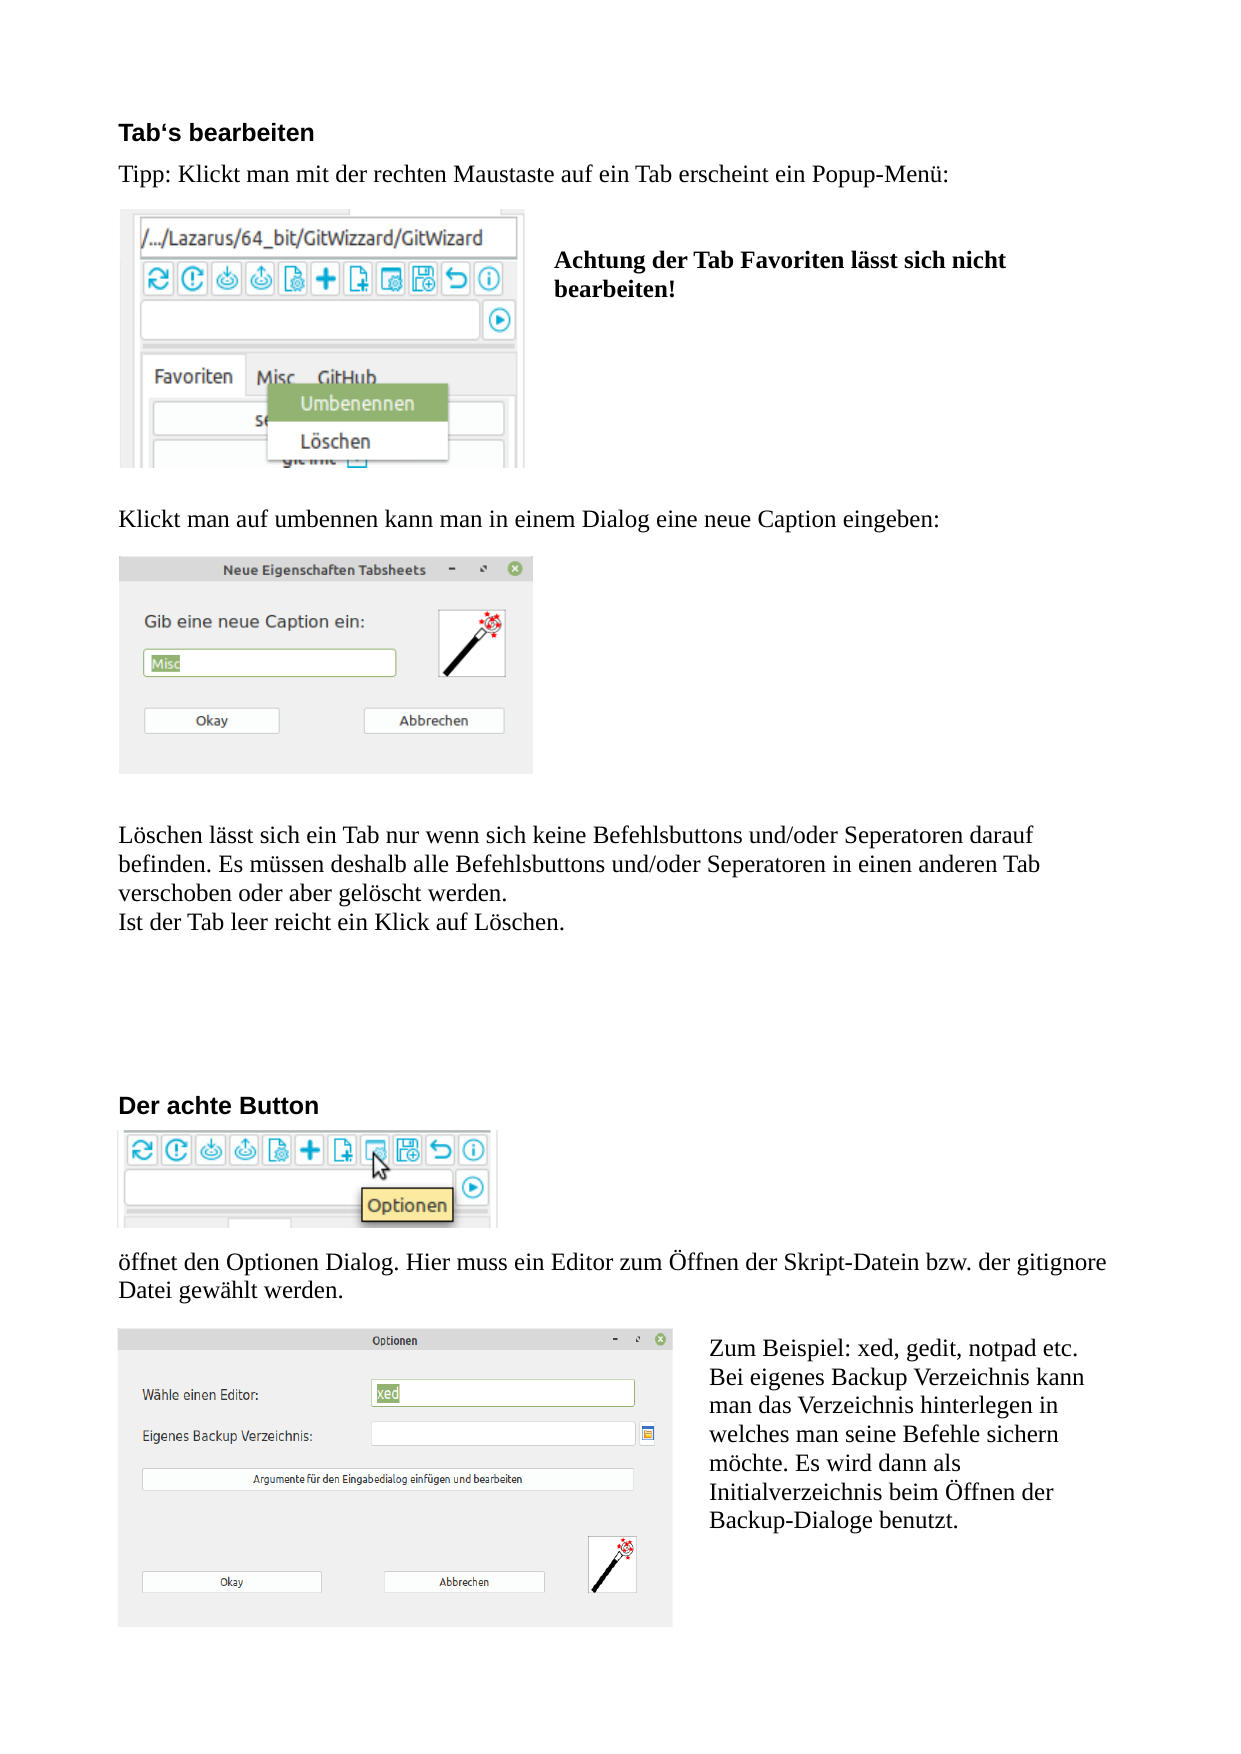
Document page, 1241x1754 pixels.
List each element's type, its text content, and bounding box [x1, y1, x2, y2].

text möchte. Es wird dann als [673, 1448, 1122, 1477]
text Tipp: Klickt man mit der rechten Maustaste auf ein Tab erscheint ein Popup-Menü: [118, 159, 1122, 188]
text öffnet den Optionen Dialog. Hier muss ein Editor zum Öffnen der Skript-Datein bzw. der gitignore Datei gewählt werden. [118, 1247, 1122, 1304]
text Initialverzeichnis beim Öffnen der [673, 1477, 1122, 1506]
picture [119, 556, 533, 774]
text Ist der Tab leer reicht ein Klick auf Löschen. [118, 907, 1122, 936]
text Bei eigenes Backup Verzeichnis kann [673, 1362, 1122, 1391]
text welches man seine Befehle sichern [673, 1419, 1122, 1448]
picture [117, 1328, 673, 1627]
text Backup-Dialoge benutzt. [673, 1506, 1122, 1534]
text Klickt man auf umbennen kann man in einem Dialog eine neue Caption eingeben: [118, 504, 1122, 533]
text Achtung der Tab Favoriten lässt sich nicht [529, 246, 1122, 274]
text man das Verzeichnis hinterlegen in [673, 1391, 1122, 1419]
subtitle Tab‘s bearbeiten [118, 118, 1122, 147]
text bearbeiten! [529, 274, 1122, 303]
picture [117, 1130, 504, 1228]
subtitle Der achte Button [118, 1091, 1122, 1119]
text Löschen lässt sich ein Tab nur wenn sich keine Befehlsbuttons und/oder Seperatoren darauf befinden. Es müssen deshalb alle Befehlsbuttons und/oder Seperatoren in einen anderen Tab verschoben oder aber gelöscht werden. [118, 821, 1122, 907]
picture [119, 209, 529, 468]
text Zum Beispiel: xed, gedit, notpad etc. [673, 1333, 1122, 1362]
